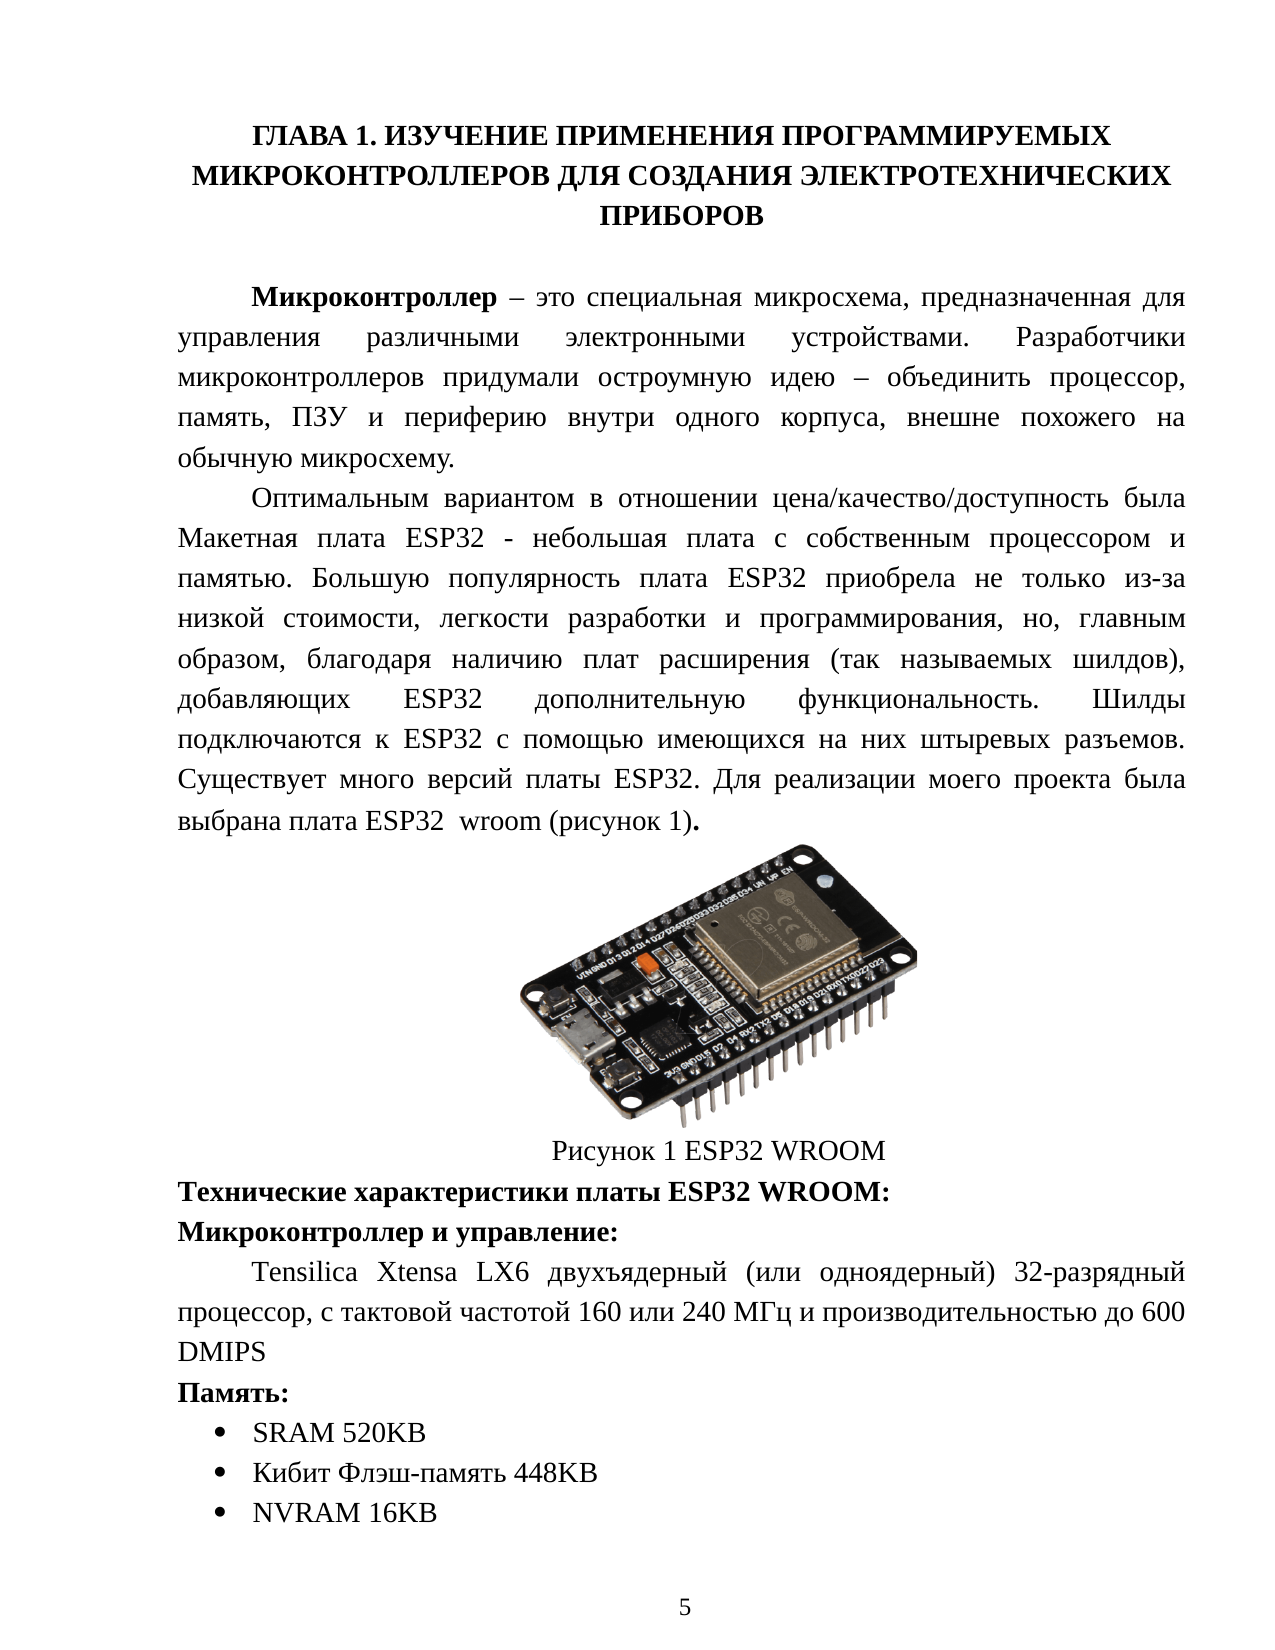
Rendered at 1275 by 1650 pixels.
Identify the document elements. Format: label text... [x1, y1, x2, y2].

list SRAM 520KB [215, 1415, 1186, 1448]
text Рисунок 1 ESP32 WROOM [177, 1133, 1186, 1167]
text Оптимальным вариантом в отношении цена/качество/доступность была Макетная плата ESP32 - небольшая плата с собственным процессором и памятью. Большую популярность плата ESP32 приобрела не только из-за низкой стоимости, легкости разработки и программирования, но, главным образом, благодаря наличию плат расширения (так называемых шилдов), добавляющих ESP32 дополнительную функциональность. Шилды подключаются к ESP32 с помощью имеющихся на них штыревых разъемов. Существует много версий платы ESP32. Для реализации моего проекта была выбрана плата ESP32 wroom (рисунок 1). [177, 480, 1186, 838]
text Технические характеристики платы ESP32 WROOM: [177, 1174, 1186, 1207]
text Микроконтроллер и управление: [177, 1214, 1186, 1247]
list Кибит Флэш-память 448KB [215, 1455, 1186, 1489]
list NVRAM 16KB [215, 1496, 1186, 1529]
text Микроконтроллер – это специальная микросхема, предназначенная для управления различными электронными устройствами. Разработчики микроконтроллеров придумали остроумную идею – объединить процессор, память, ПЗУ и периферию внутри одного корпуса, внешне похожего на обычную микросхему. [177, 279, 1186, 473]
text Память: [177, 1375, 1186, 1408]
picture [520, 844, 918, 1128]
text ГЛАВА 1. ИЗУЧЕНИЕ ПРИМЕНЕНИЯ ПРОГРАММИРУЕМЫХ МИКРОКОНТРОЛЛЕРОВ ДЛЯ СОЗДАНИЯ ЭЛЕКТРОТЕХНИЧЕСКИХ ПРИБОРОВ [177, 118, 1186, 232]
text Tensilica Xtensa LX6 двухъядерный (или одноядерный) 32-разрядный процессор, с тактовой частотой 160 или 240 МГц и производительностью до 600 DMIPS [177, 1254, 1186, 1368]
